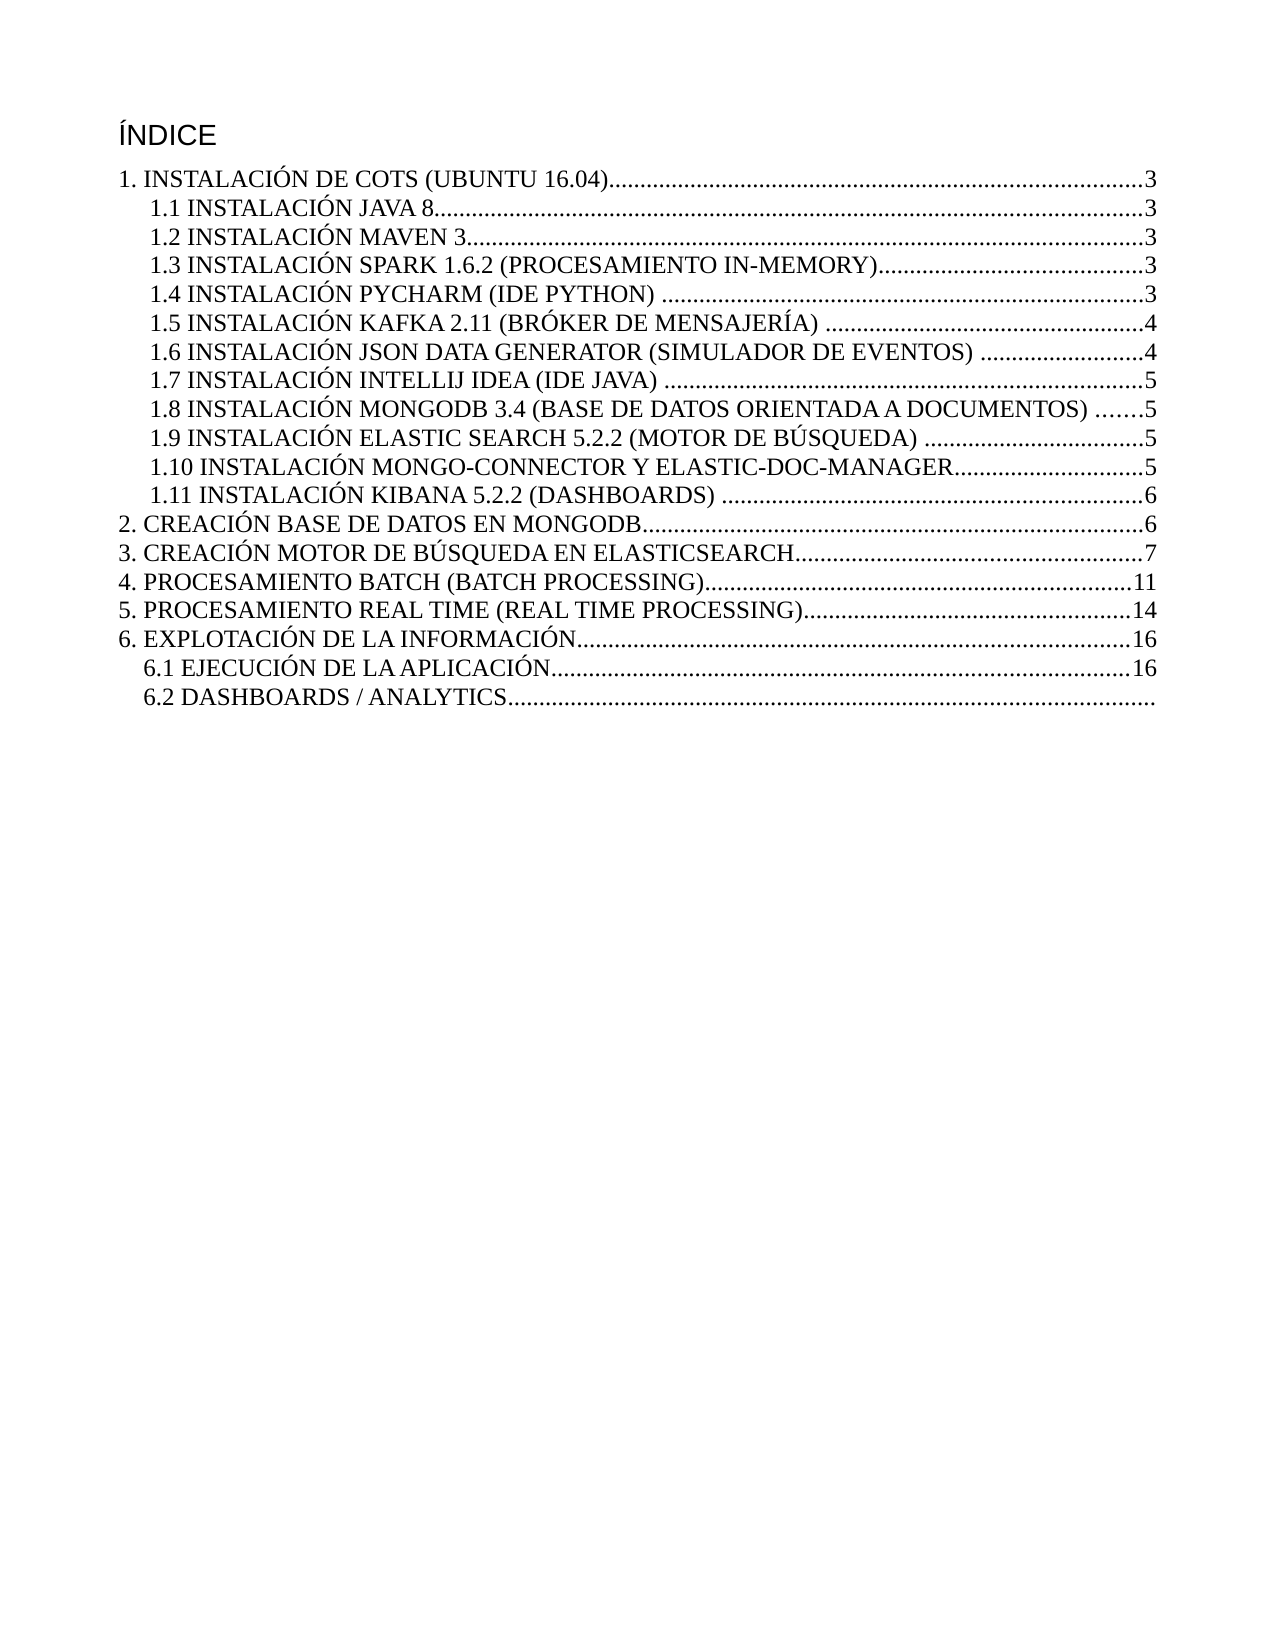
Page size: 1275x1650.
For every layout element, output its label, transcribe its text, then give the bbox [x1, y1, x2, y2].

text 4. PROCESAMIENTO BATCH (BATCH PROCESSING) 11 [118, 567, 1157, 595]
text 6.1 EJECUCIÓN DE LA APLICACIÓN 16 [118, 653, 1157, 682]
text 1.9 INSTALACIÓN ELASTIC SEARCH 5.2.2 (MOTOR DE BÚSQUEDA) 5 [118, 423, 1157, 452]
text 1.4 INSTALACIÓN PYCHARM (IDE PYTHON) 3 [118, 279, 1157, 308]
text 1.5 INSTALACIÓN KAFKA 2.11 (BRÓKER DE MENSAJERÍA) 4 [118, 308, 1157, 337]
text 1.11 INSTALACIÓN KIBANA 5.2.2 (DASHBOARDS) 6 [118, 480, 1157, 509]
text 5. PROCESAMIENTO REAL TIME (REAL TIME PROCESSING) 14 [118, 595, 1157, 624]
text 1.8 INSTALACIÓN MONGODB 3.4 (BASE DE DATOS ORIENTADA A DOCUMENTOS) 5 [118, 394, 1157, 423]
text 1.7 INSTALACIÓN INTELLIJ IDEA (IDE JAVA) 5 [118, 365, 1157, 394]
text 6.2 DASHBOARDS / ANALYTICS [118, 682, 1157, 710]
text 1. INSTALACIÓN DE COTS (UBUNTU 16.04) 3 [118, 164, 1157, 193]
text 1.1 INSTALACIÓN JAVA 8 3 [118, 193, 1157, 222]
subtitle ÍNDICE [118, 118, 1157, 152]
text 3. CREACIÓN MOTOR DE BÚSQUEDA EN ELASTICSEARCH 7 [118, 538, 1157, 567]
text 1.3 INSTALACIÓN SPARK 1.6.2 (PROCESAMIENTO IN-MEMORY) 3 [118, 250, 1157, 279]
text 1.6 INSTALACIÓN JSON DATA GENERATOR (SIMULADOR DE EVENTOS) 4 [118, 337, 1157, 365]
text 1.10 INSTALACIÓN MONGO-CONNECTOR Y ELASTIC-DOC-MANAGER 5 [118, 452, 1157, 480]
text 1.2 INSTALACIÓN MAVEN 3 3 [118, 222, 1157, 250]
text 6. EXPLOTACIÓN DE LA INFORMACIÓN 16 [118, 624, 1157, 653]
text 2. CREACIÓN BASE DE DATOS EN MONGODB 6 [118, 509, 1157, 538]
